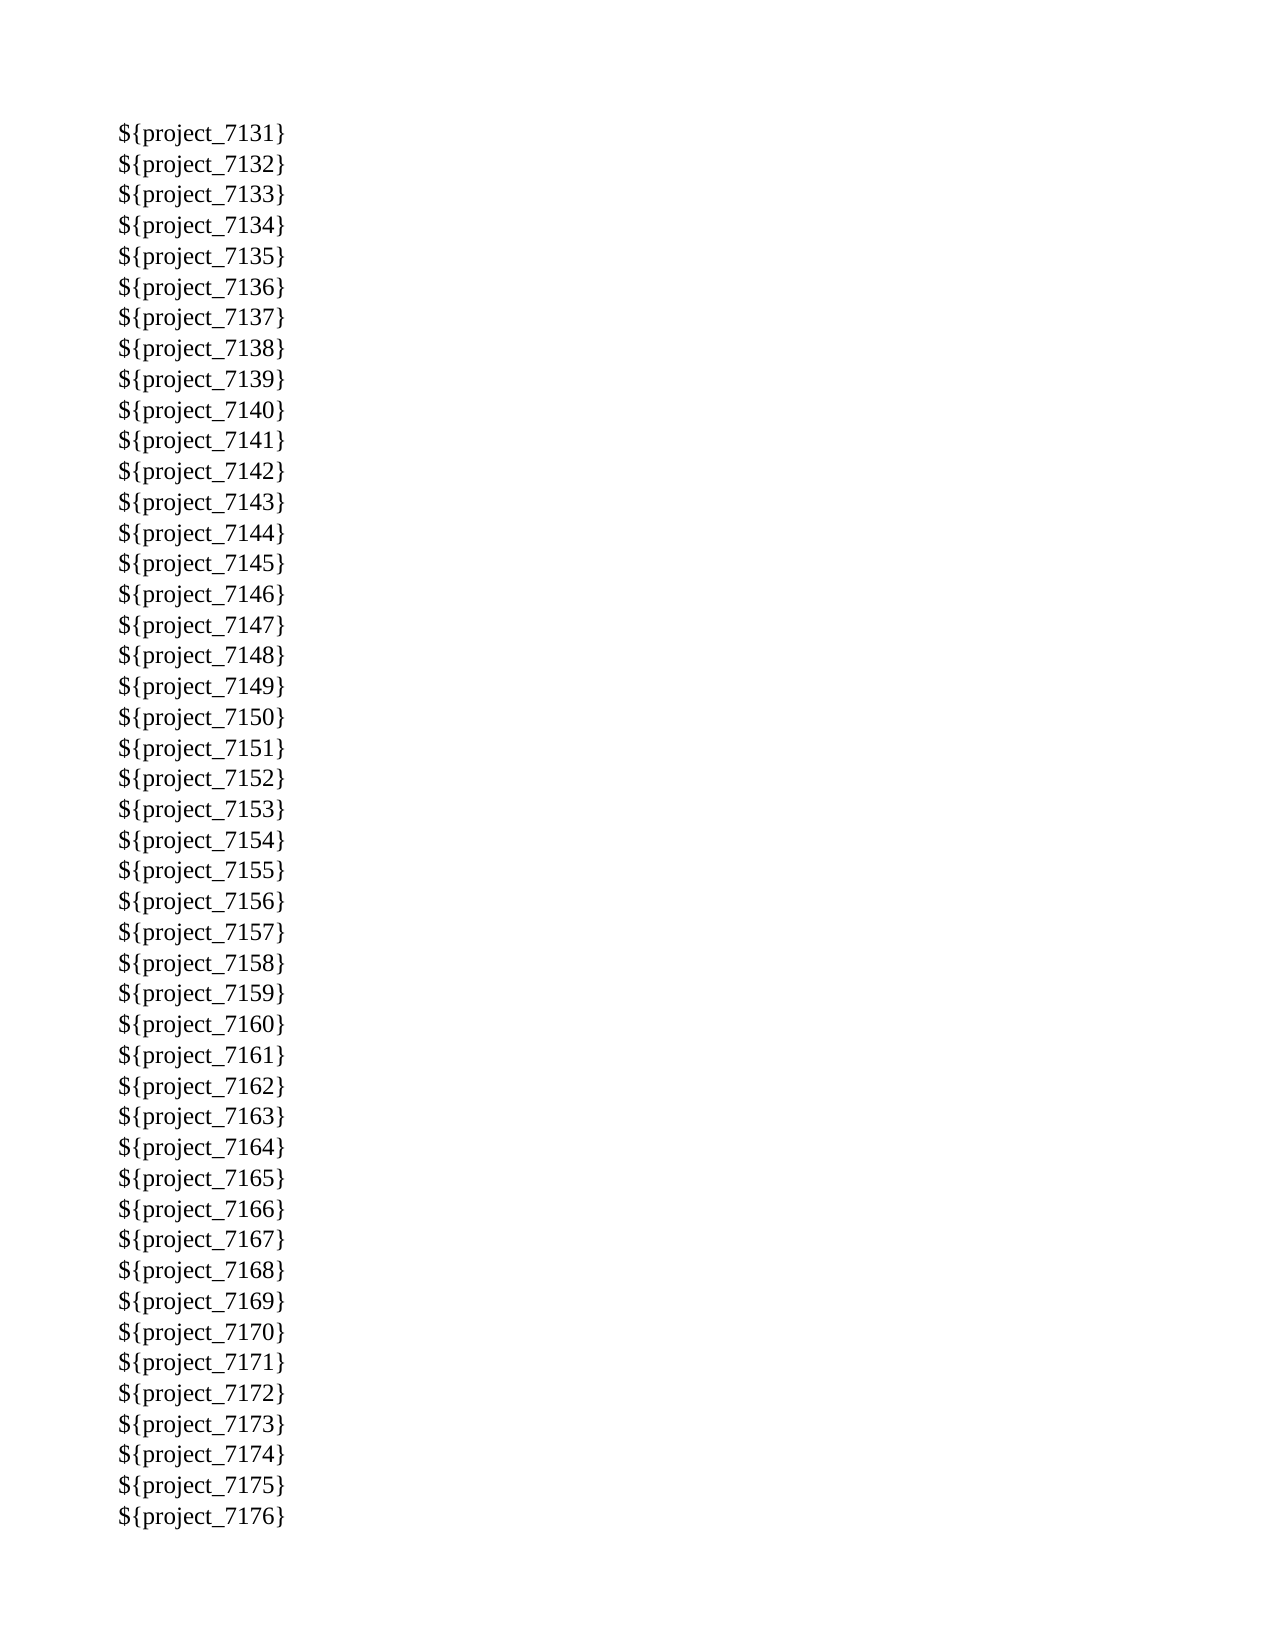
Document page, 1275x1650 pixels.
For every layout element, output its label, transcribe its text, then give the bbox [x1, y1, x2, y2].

text ${project_7176} [118, 1501, 1157, 1530]
text ${project_7156} [118, 886, 1157, 915]
text ${project_7170} [118, 1317, 1157, 1345]
text ${project_7132} [118, 149, 1157, 178]
text ${project_7135} [118, 241, 1157, 270]
text ${project_7138} [118, 333, 1157, 362]
text ${project_7134} [118, 210, 1157, 239]
text ${project_7169} [118, 1286, 1157, 1314]
text ${project_7141} [118, 425, 1157, 454]
text ${project_7133} [118, 179, 1157, 208]
text ${project_7136} [118, 272, 1157, 301]
text ${project_7174} [118, 1439, 1157, 1468]
text ${project_7139} [118, 364, 1157, 393]
text ${project_7164} [118, 1132, 1157, 1161]
text ${project_7168} [118, 1255, 1157, 1284]
text ${project_7175} [118, 1470, 1157, 1499]
text ${project_7173} [118, 1409, 1157, 1437]
text ${project_7162} [118, 1071, 1157, 1099]
text ${project_7165} [118, 1163, 1157, 1192]
text ${project_7137} [118, 302, 1157, 331]
text ${project_7152} [118, 763, 1157, 792]
text ${project_7143} [118, 487, 1157, 516]
text ${project_7163} [118, 1101, 1157, 1130]
text ${project_7166} [118, 1194, 1157, 1222]
text ${project_7151} [118, 733, 1157, 761]
text ${project_7172} [118, 1378, 1157, 1407]
text ${project_7144} [118, 518, 1157, 546]
text ${project_7153} [118, 794, 1157, 823]
text ${project_7160} [118, 1009, 1157, 1038]
text ${project_7146} [118, 579, 1157, 608]
text ${project_7150} [118, 702, 1157, 731]
text ${project_7155} [118, 856, 1157, 884]
text ${project_7149} [118, 671, 1157, 700]
text ${project_7159} [118, 978, 1157, 1007]
text ${project_7157} [118, 917, 1157, 946]
text ${project_7140} [118, 395, 1157, 423]
text ${project_7145} [118, 548, 1157, 577]
text ${project_7131} [118, 118, 1157, 147]
text ${project_7154} [118, 825, 1157, 854]
text ${project_7161} [118, 1040, 1157, 1069]
text ${project_7171} [118, 1347, 1157, 1376]
text ${project_7158} [118, 948, 1157, 977]
text ${project_7167} [118, 1224, 1157, 1253]
text ${project_7147} [118, 610, 1157, 638]
text ${project_7148} [118, 641, 1157, 669]
text ${project_7142} [118, 456, 1157, 485]
